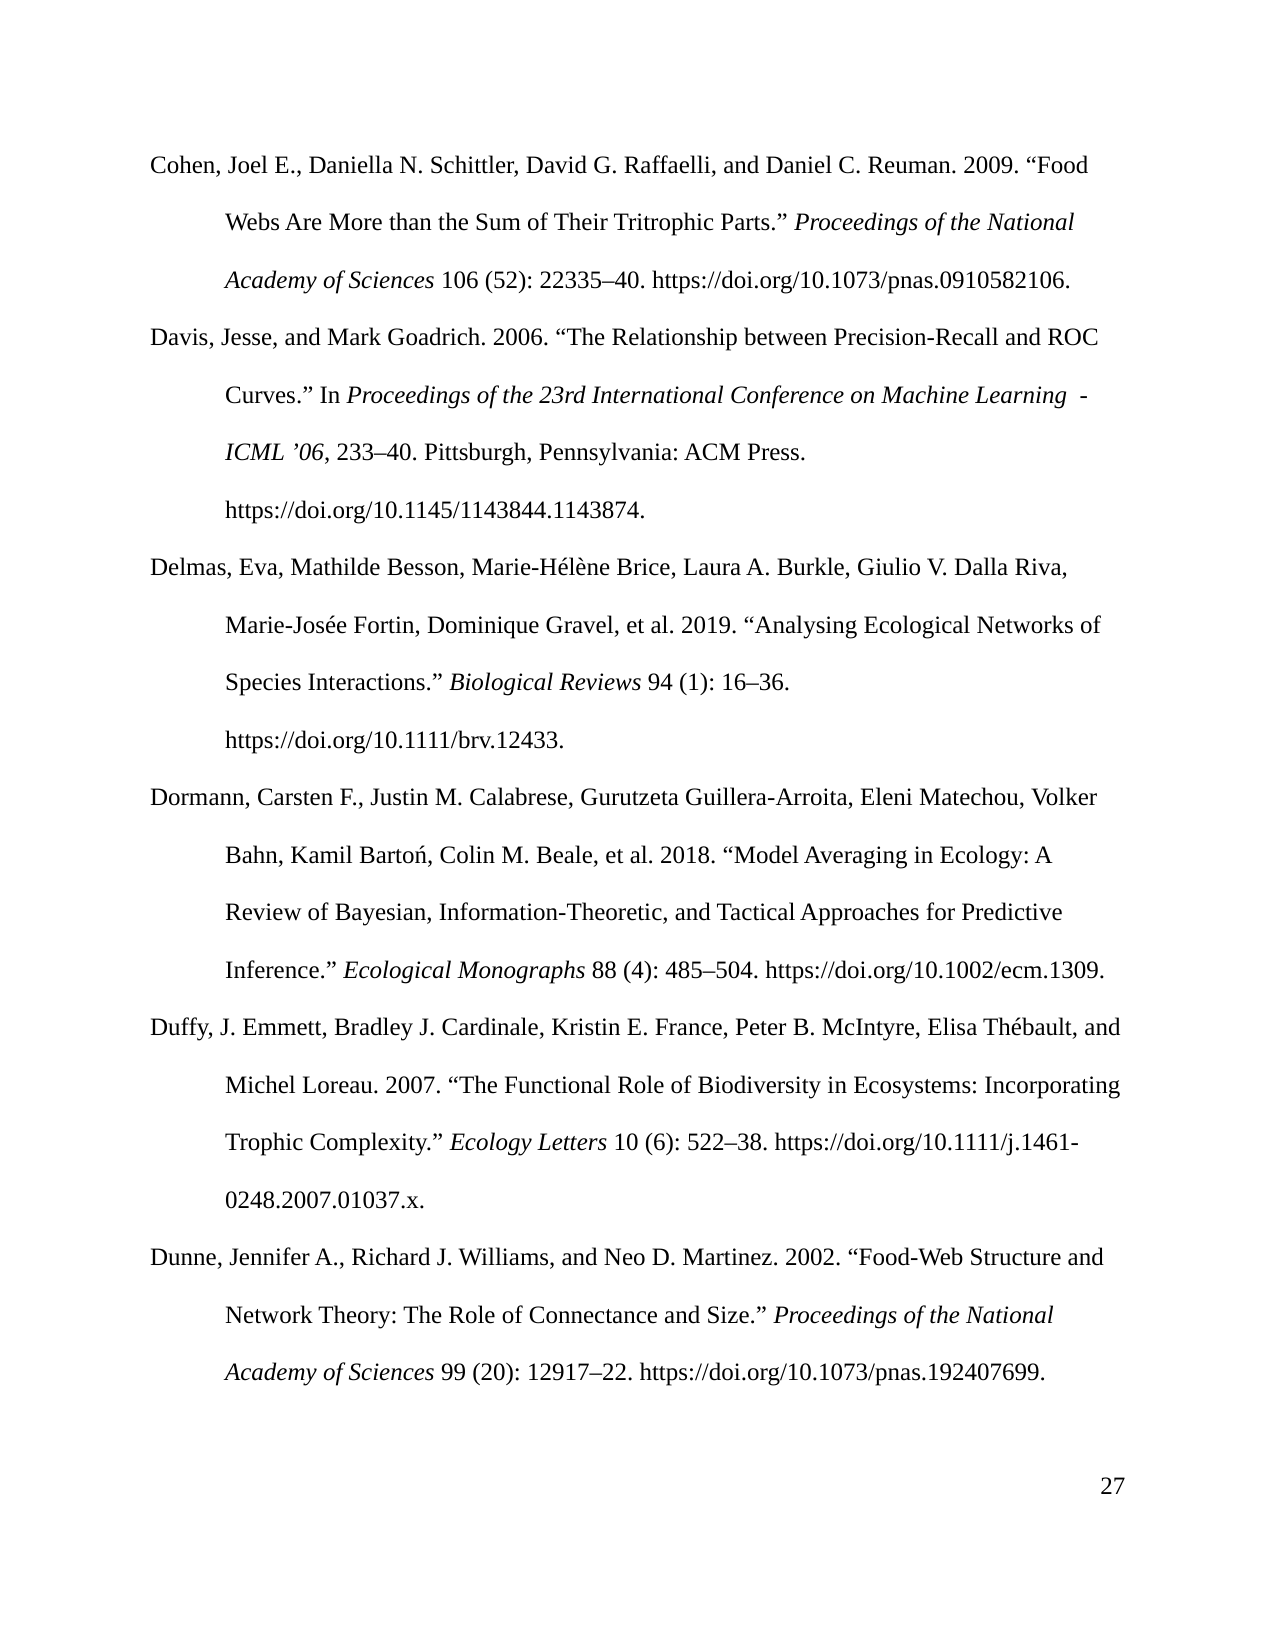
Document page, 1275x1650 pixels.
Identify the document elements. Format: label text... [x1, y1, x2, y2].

text Duffy, J. Emmett, Bradley J. Cardinale, Kristin E. France, Peter B. McIntyre, Elisa Thébault, and Michel Loreau. 2007. “The Functional Role of Biodiversity in Ecosystems: Incorporating Trophic Complexity.” Ecology Letters 10 (6): 522–38. https://doi.org/10.1111/j.1461-0248.2007.01037.x. [150, 1012, 1125, 1214]
text Delmas, Eva, Mathilde Besson, Marie-Hélène Brice, Laura A. Burkle, Giulio V. Dalla Riva, Marie-Josée Fortin, Dominique Gravel, et al. 2019. “Analysing Ecological Networks of Species Interactions.” Biological Reviews 94 (1): 16–36. https://doi.org/10.1111/brv.12433. [150, 552, 1125, 754]
text Davis, Jesse, and Mark Goadrich. 2006. “The Relationship between Precision-Recall and ROC Curves.” In Proceedings of the 23rd International Conference on Machine Learning - ICML ’06, 233–40. Pittsburgh, Pennsylvania: ACM Press. https://doi.org/10.1145/1143844.1143874. [150, 322, 1125, 524]
text Cohen, Joel E., Daniella N. Schittler, David G. Raffaelli, and Daniel C. Reuman. 2009. “Food Webs Are More than the Sum of Their Tritrophic Parts.” Proceedings of the National Academy of Sciences 106 (52): 22335–40. https://doi.org/10.1073/pnas.0910582106. [150, 150, 1125, 294]
text Dormann, Carsten F., Justin M. Calabrese, Gurutzeta Guillera-Arroita, Eleni Matechou, Volker Bahn, Kamil Bartoń, Colin M. Beale, et al. 2018. “Model Averaging in Ecology: A Review of Bayesian, Information-Theoretic, and Tactical Approaches for Predictive Inference.” Ecological Monographs 88 (4): 485–504. https://doi.org/10.1002/ecm.1309. [150, 782, 1125, 984]
text Dunne, Jennifer A., Richard J. Williams, and Neo D. Martinez. 2002. “Food-Web Structure and Network Theory: The Role of Connectance and Size.” Proceedings of the National Academy of Sciences 99 (20): 12917–22. https://doi.org/10.1073/pnas.192407699. [150, 1242, 1125, 1386]
